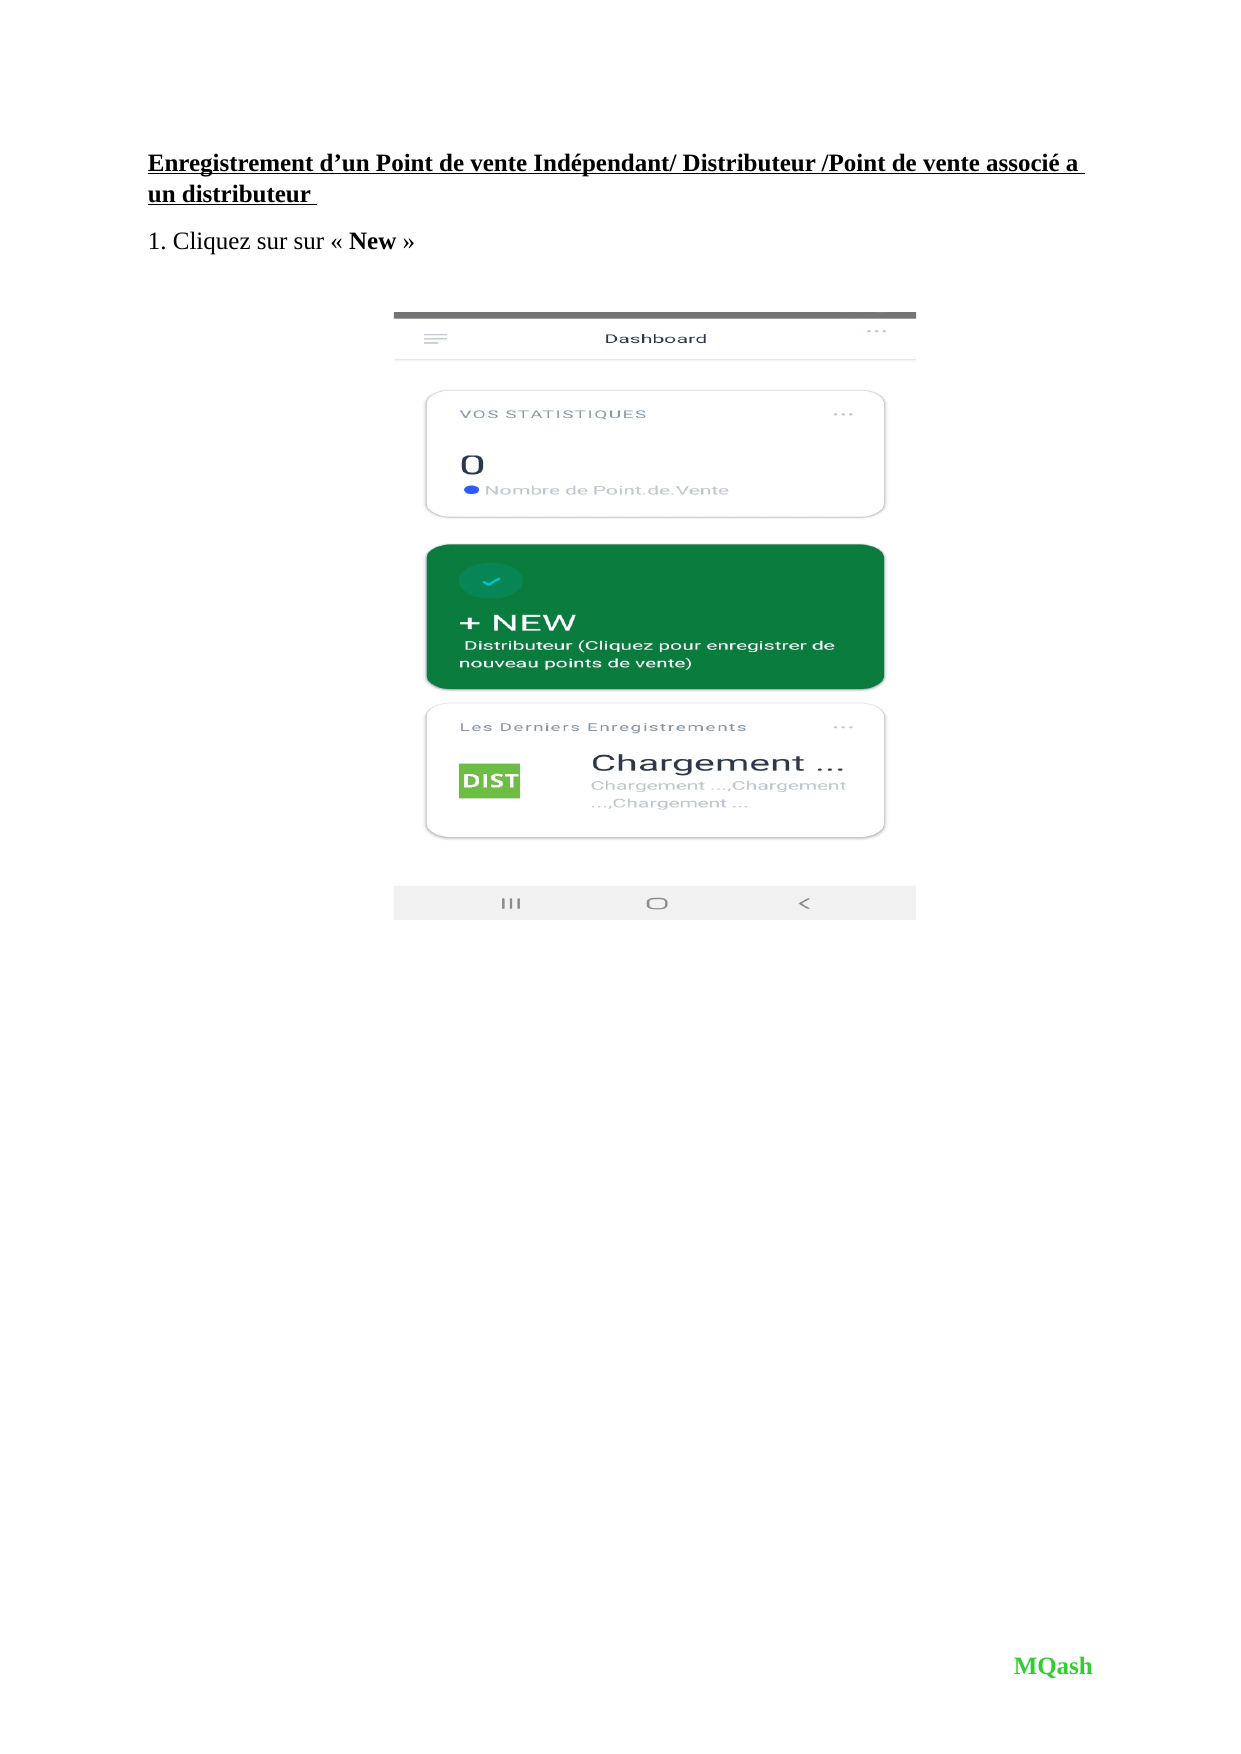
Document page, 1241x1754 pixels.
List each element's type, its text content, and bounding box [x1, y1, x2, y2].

text Enregistrement d’un Point de vente Indépendant/ Distributeur /Point de vente associé a un distributeur [148, 148, 1093, 207]
text 1. Cliquez sur sur « New » [148, 226, 1093, 255]
picture [393, 312, 917, 920]
